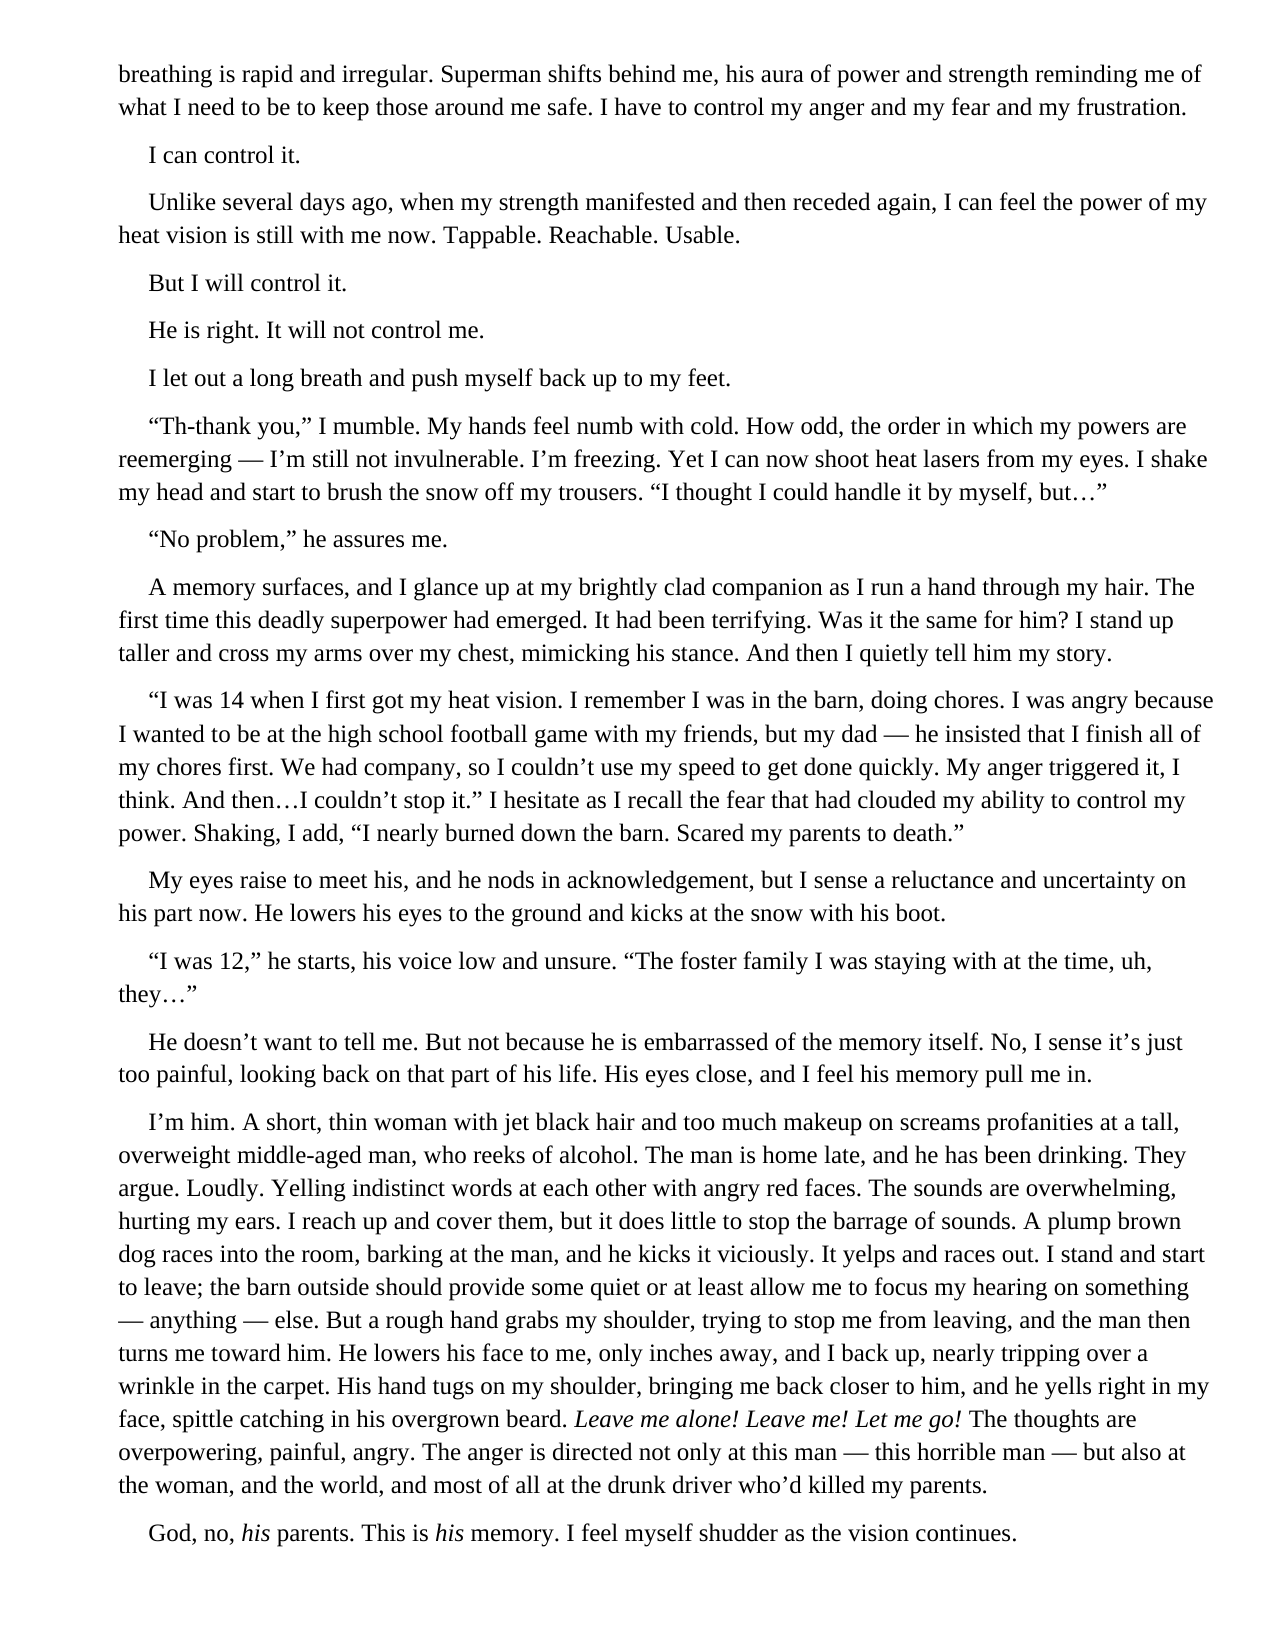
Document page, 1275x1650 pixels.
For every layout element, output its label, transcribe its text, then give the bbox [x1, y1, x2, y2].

text Unlike several days ago, when my strength manifested and then receded again, I can feel the power of my heat vision is still with me now. Tappable. Reachable. Usable. [118, 187, 1216, 249]
text He is right. It will not control me. [118, 316, 1216, 344]
text God, no, his parents. This is his memory. I feel myself shudder as the vision continues. [118, 1518, 1216, 1547]
text My eyes raise to meet his, and he nods in acknowledgement, but I sense a reluctance and uncertainty on his part now. He lowers his eyes to the ground and kicks at the snow with his boot. [118, 865, 1216, 927]
text I can control it. [118, 140, 1216, 168]
text “Th-thank you,” I mumble. My hands feel numb with cold. How odd, the order in which my powers are reemerging — I’m still not invulnerable. I’m freezing. Yet I can now shoot heat lasers from my eyes. I shake my head and start to brush the snow off my trousers. “I thought I could handle it by myself, but…” [118, 411, 1216, 506]
text He doesn’t want to tell me. But not because he is embarrassed of the memory itself. No, I sense it’s just too painful, looking back on that part of his life. His eyes close, and I feel his memory pull me in. [118, 1027, 1216, 1088]
text “I was 14 when I first got my heat vision. I remember I was in the barn, doing chores. I was angry because I wanted to be at the high school football game with my friends, but my dad — he insisted that I finish all of my chores first. We had company, so I couldn’t use my speed to get done quickly. My anger triggered it, I think. And then…I couldn’t stop it.” I hesitate as I recall the fear that had clouded my ability to control my power. Shaking, I add, “I nearly burned down the barn. Scared my parents to death.” [118, 686, 1216, 846]
text “No problem,” he assures me. [118, 524, 1216, 553]
text I let out a long breath and push myself back up to my feet. [118, 363, 1216, 392]
text breathing is rapid and irregular. Superman shifts behind me, his aura of power and strength reminding me of what I need to be to keep those around me safe. I have to control my anger and my fear and my frustration. [118, 59, 1216, 121]
text A memory surfaces, and I glance up at my brightly clad companion as I run a hand through my hair. The first time this deadly superpower had emerged. It had been terrifying. Was it the same for him? I stand up taller and cross my arms over my chest, mimicking his stance. And then I quietly tell him my story. [118, 572, 1216, 667]
text I’m him. A short, thin woman with jet black hair and too much makeup on screams profanities at a tall, overweight middle-aged man, who reeks of alcohol. The man is home late, and he has been drinking. They argue. Loudly. Yelling indistinct words at each other with angry red faces. The sounds are overwhelming, hurting my ears. I reach up and cover them, but it does little to stop the barrage of sounds. A plump brown dog races into the room, barking at the man, and he kicks it viciously. It yelps and races out. I stand and start to leave; the barn outside should provide some quiet or at least allow me to focus my hearing on something — anything — else. But a rough hand grabs my shoulder, trying to stop me from leaving, and the man then turns me toward him. He lowers his face to me, only inches away, and I back up, nearly tripping over a wrinkle in the carpet. His hand tugs on my shoulder, bringing me back closer to him, and he yells right in my face, spittle catching in his overgrown beard. Leave me alone! Leave me! Let me go! The thoughts are overpowering, painful, angry. The anger is directed not only at this man — this horrible man — but also at the woman, and the world, and most of all at the drunk driver who’d killed my parents. [118, 1107, 1216, 1499]
text But I will control it. [118, 268, 1216, 297]
text “I was 12,” he starts, his voice low and unsure. “The foster family I was staying with at the time, uh, they…” [118, 946, 1216, 1008]
